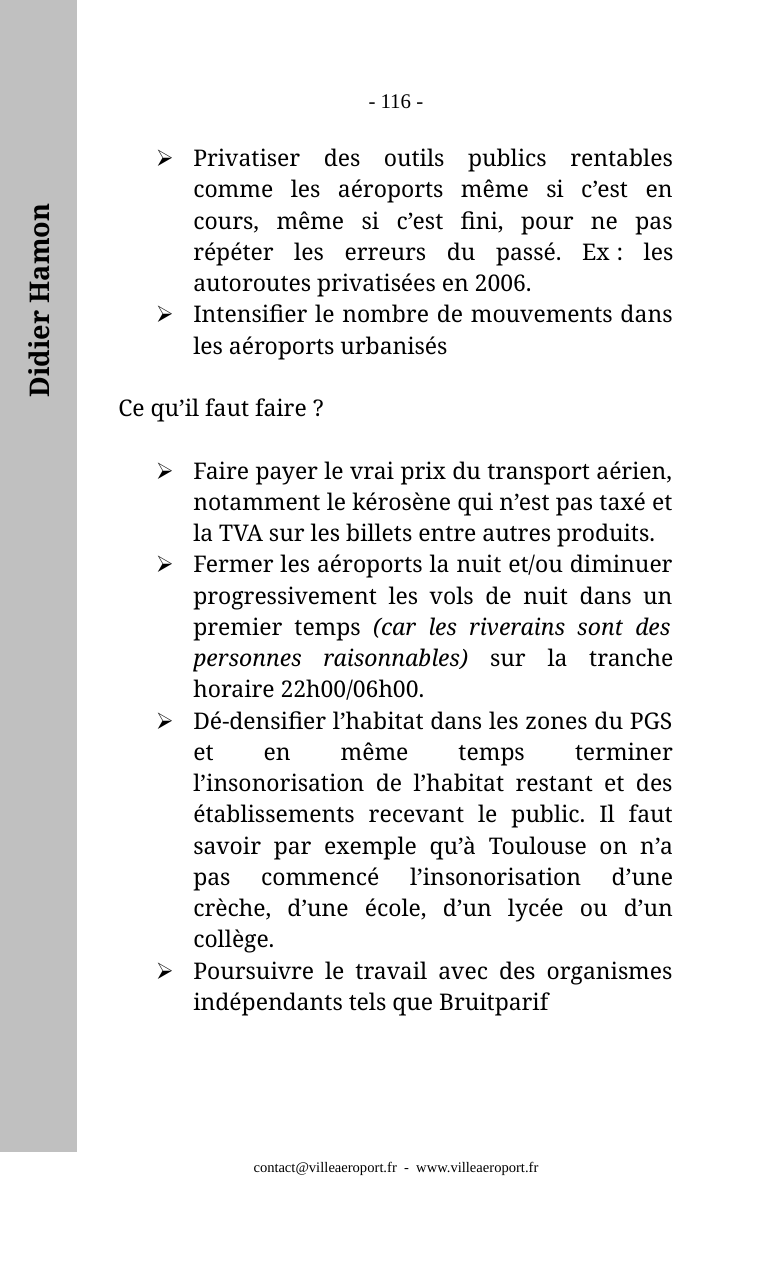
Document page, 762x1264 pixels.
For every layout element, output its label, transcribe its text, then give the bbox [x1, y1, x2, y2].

list Poursuivre le travail avec des organismes indépendants tels que Bruitparif [156, 954, 673, 1017]
list Intensifier le nombre de mouvements dans les aéroports urbanisés [156, 298, 673, 361]
list Faire payer le vrai prix du transport aérien, notamment le kérosène qui n’est pas taxé et la TVA sur les billets entre autres produits. [156, 454, 673, 548]
list Privatiser des outils publics rentables comme les aéroports même si c’est en cours, même si c’est fini, pour ne pas répéter les erreurs du passé. Ex : les autoroutes privatisées en 2006. [156, 142, 673, 298]
list Dé-densifier l’habitat dans les zones du PGS et en même temps terminer l’insonorisation de l’habitat restant et des établissements recevant le public. Il faut savoir par exemple qu’à Toulouse on n’a pas commencé l’insonorisation d’une crèche, d’une école, d’un lycée ou d’un collège. [156, 704, 673, 954]
text Didier Hamon [0, 187, 77, 397]
text Ce qu’il faut faire ? [118, 392, 673, 423]
list Fermer les aéroports la nuit et/ou diminuer progressivement les vols de nuit dans un premier temps (car les riverains sont des personnes raisonnables) sur la tranche horaire 22h00/06h00. [156, 548, 673, 704]
